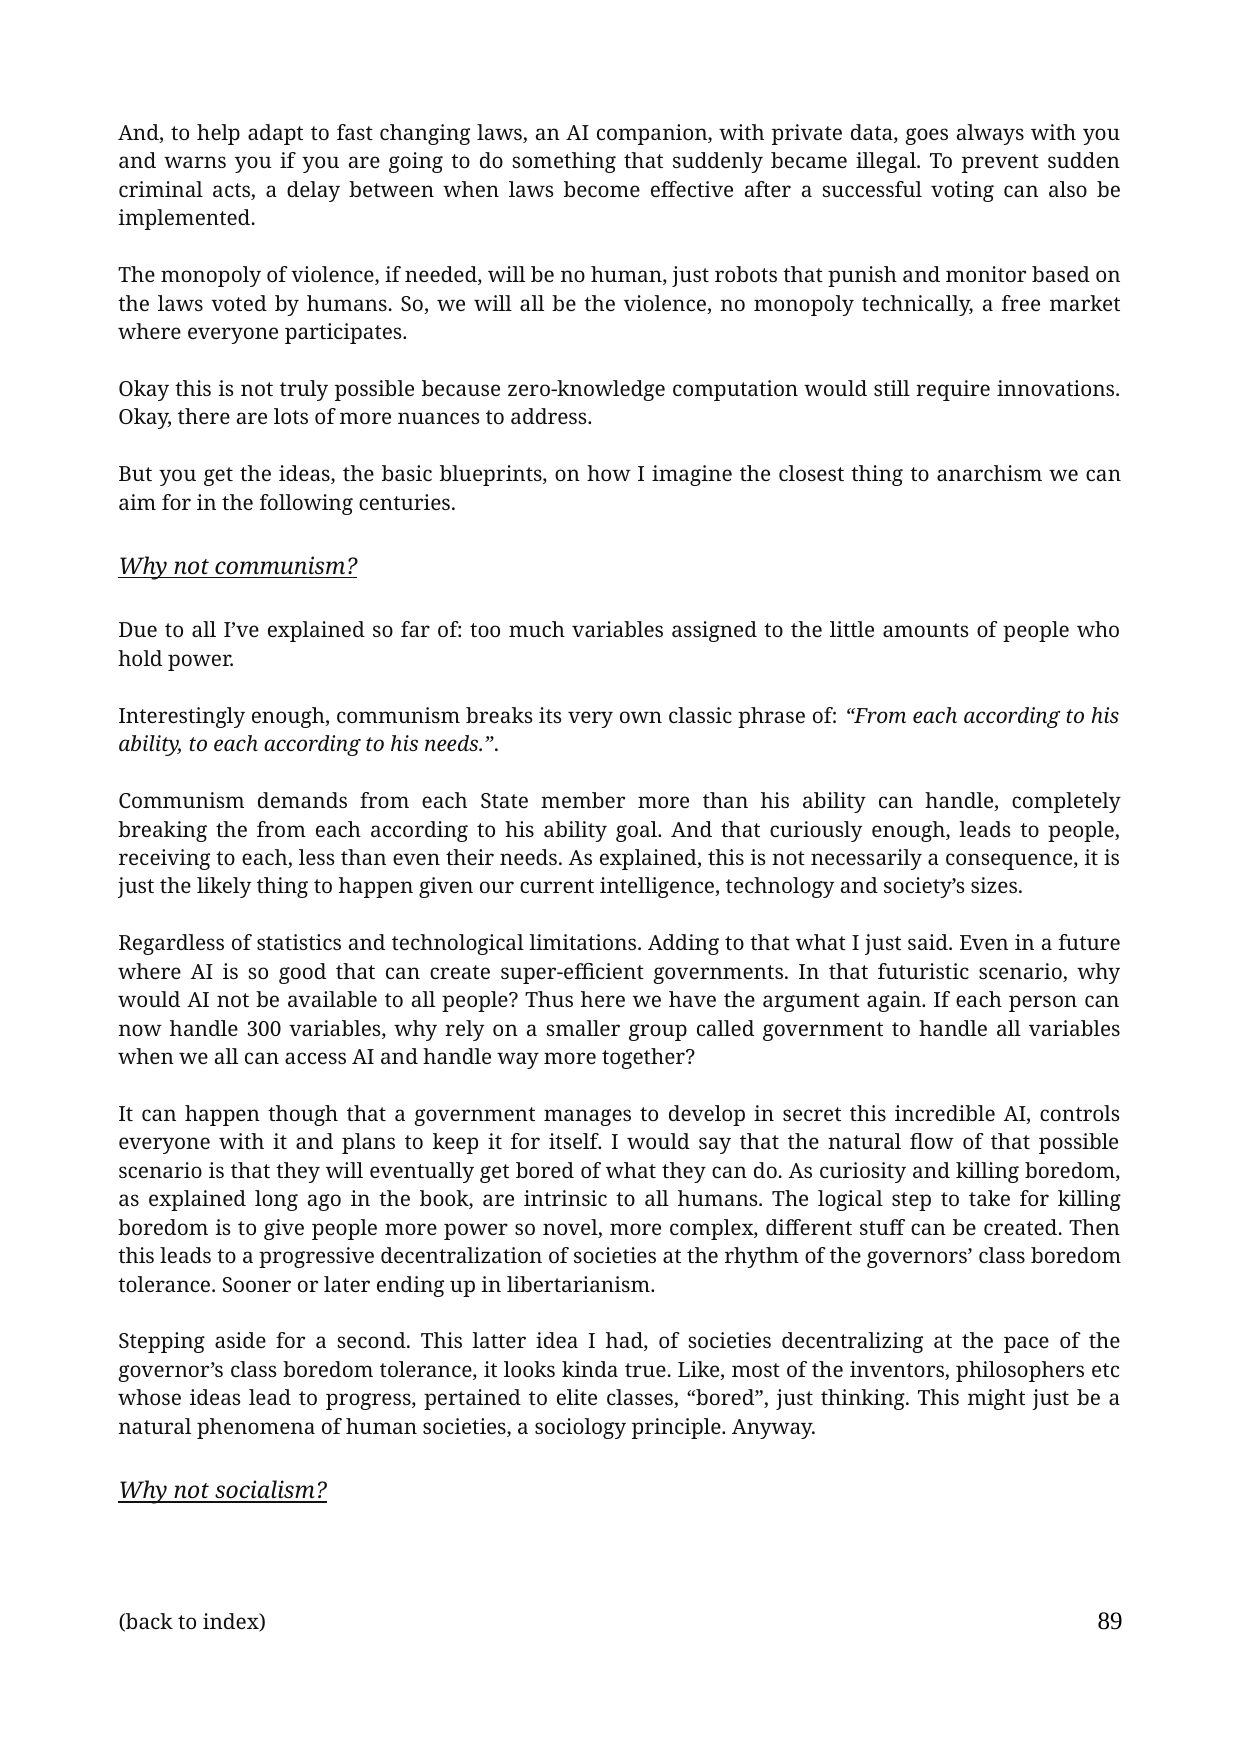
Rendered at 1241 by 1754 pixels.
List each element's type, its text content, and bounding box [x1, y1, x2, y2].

text Due to all I’ve explained so far of: too much variables assigned to the little amounts of people who hold power. [118, 616, 1122, 672]
text Okay this is not truly possible because zero-knowledge computation would still require innovations. Okay, there are lots of more nuances to address. [118, 374, 1122, 431]
text Regardless of statistics and technological limitations. Adding to that what I just said. Even in a future where AI is so good that can create super-efficient governments. In that futuristic scenario, why would AI not be available to all people? Thus here we have the argument again. If each person can now handle 300 variables, why rely on a smaller group called government to handle all variables when we all can access AI and handle way more together? [118, 928, 1122, 1071]
text Why not communism? [118, 550, 1122, 582]
text Communism demands from each State member more than his ability can handle, completely breaking the from each according to his ability goal. And that curiously enough, leads to people, receiving to each, less than even their needs. As explained, this is not necessarily a consequence, it is just the likely thing to happen given our current intelligence, technology and society’s sizes. [118, 786, 1122, 900]
text It can happen though that a government manages to develop in secret this incredible AI, controls everyone with it and plans to keep it for itself. I would say that the natural flow of that possible scenario is that they will eventually get bored of what they can do. As curiosity and killing boredom, as explained long ago in the book, are intrinsic to all humans. The logical step to take for killing boredom is to give people more power so novel, more complex, different stuff can be created. Then this leads to a progressive decentralization of societies at the rhythm of the governors’ class boredom tolerance. Sooner or later ending up in libertarianism. [118, 1099, 1122, 1298]
text Interestingly enough, communism breaks its very own classic phrase of: “From each according to his ability, to each according to his needs.”. [118, 701, 1122, 758]
text The monopoly of violence, if needed, will be no human, just robots that punish and monitor based on the laws voted by humans. So, we will all be the violence, no monopoly technically, a free market where everyone participates. [118, 260, 1122, 346]
text And, to help adapt to fast changing laws, an AI companion, with private data, goes always with you and warns you if you are going to do something that suddenly became illegal. To prevent sudden criminal acts, a delay between when laws become effective after a successful voting can also be implemented. [118, 118, 1122, 232]
text Stepping aside for a second. This latter idea I had, of societies decentralizing at the pace of the governor’s class boredom tolerance, it looks kinda true. Like, most of the inventors, philosophers etc whose ideas lead to progress, pertained to elite classes, “bored”, just thinking. This might just be a natural phenomena of human societies, a sociology principle. Anyway. [118, 1327, 1122, 1440]
text Why not socialism? [118, 1474, 1122, 1506]
text But you get the ideas, the basic blueprints, on how I imagine the closest thing to anarchism we can aim for in the following centuries. [118, 459, 1122, 516]
